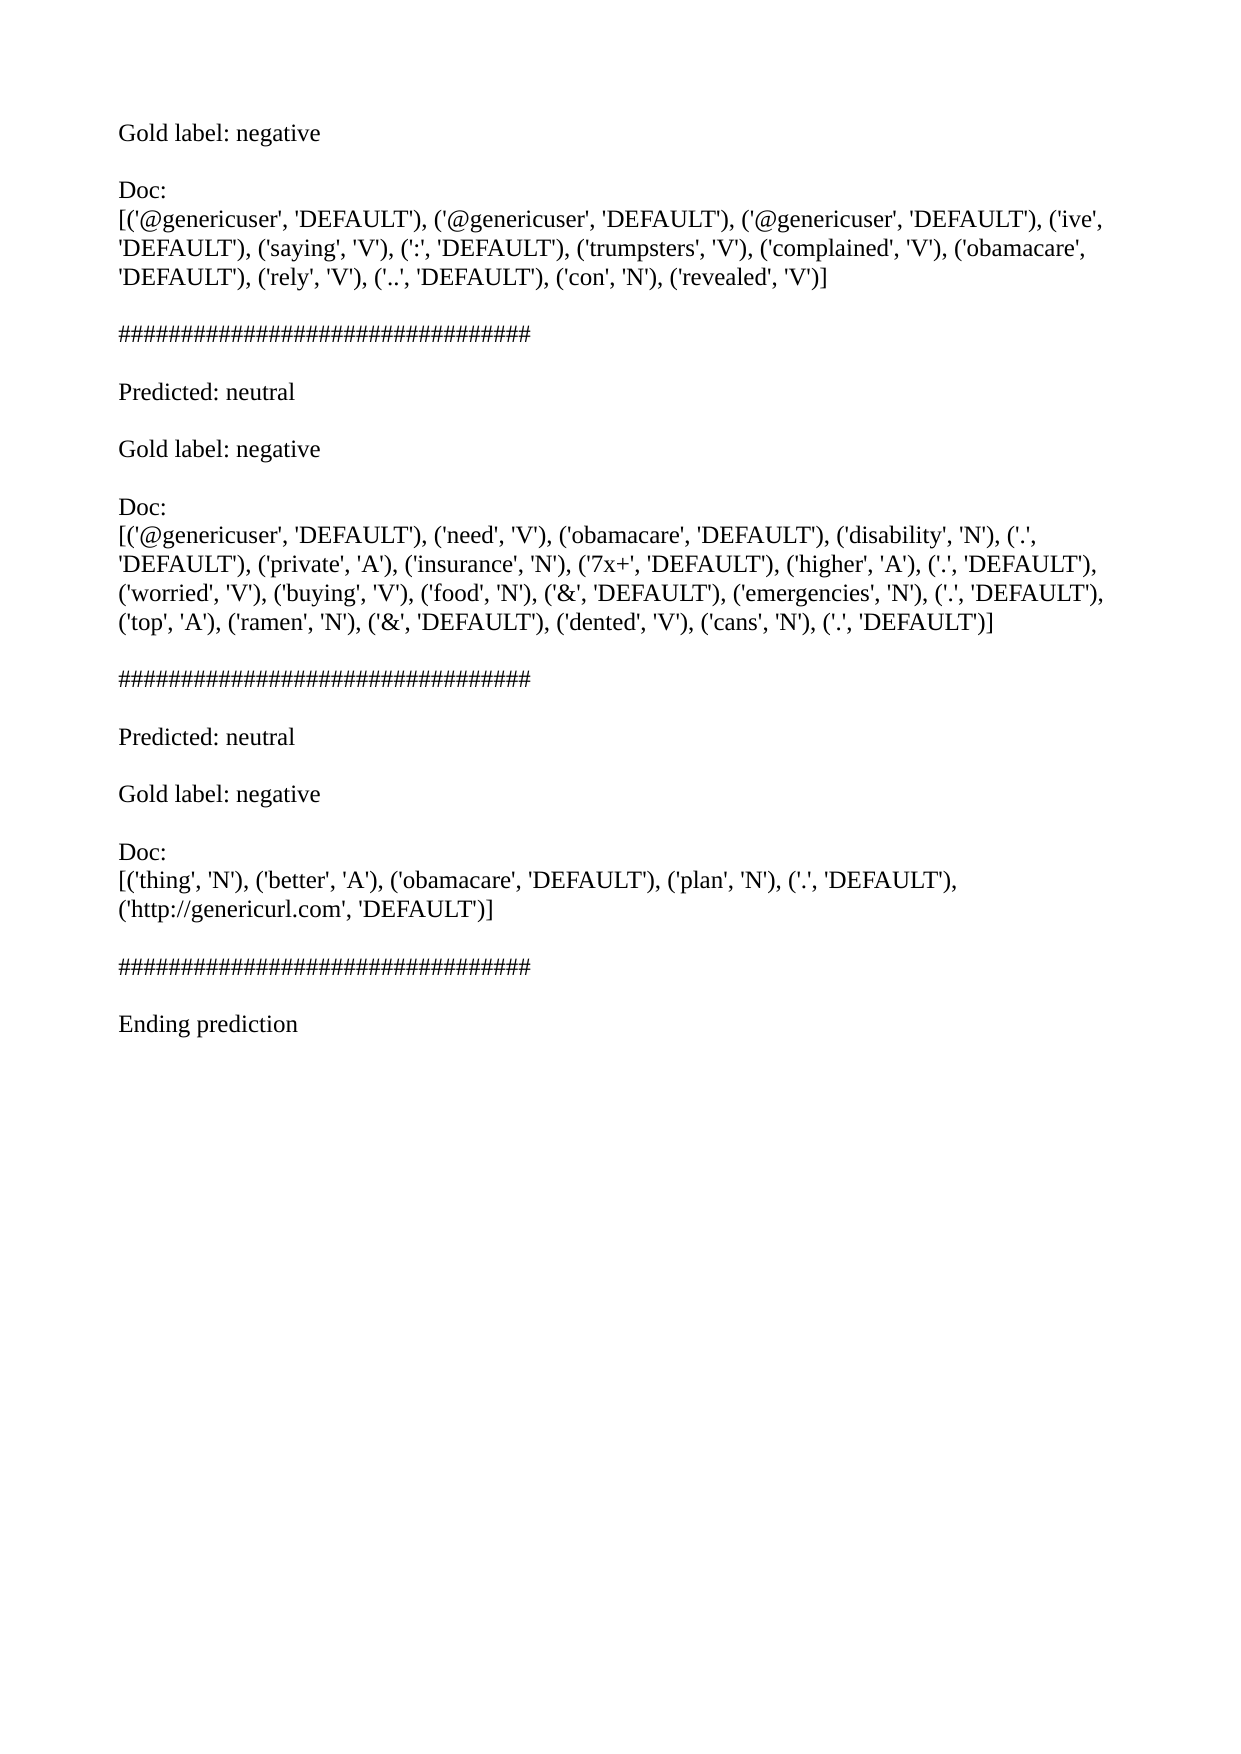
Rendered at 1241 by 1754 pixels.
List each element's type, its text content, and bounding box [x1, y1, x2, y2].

text Predicted: neutral [118, 377, 1122, 406]
text ################################# [118, 664, 1122, 693]
text [('@genericuser', 'DEFAULT'), ('@genericuser', 'DEFAULT'), ('@genericuser', 'DEFAULT'), ('ive', 'DEFAULT'), ('saying', 'V'), (':', 'DEFAULT'), ('trumpsters', 'V'), ('complained', 'V'), ('obamacare', 'DEFAULT'), ('rely', 'V'), ('..', 'DEFAULT'), ('con', 'N'), ('revealed', 'V')] [118, 204, 1122, 291]
text Predicted: neutral [118, 722, 1122, 751]
text ################################# [118, 952, 1122, 981]
text Doc: [118, 176, 1122, 204]
text Gold label: negative [118, 434, 1122, 463]
text Doc: [118, 837, 1122, 866]
text ################################# [118, 319, 1122, 348]
text Doc: [118, 492, 1122, 521]
text Gold label: negative [118, 118, 1122, 147]
text Ending prediction [118, 1009, 1122, 1038]
text Gold label: negative [118, 779, 1122, 808]
text [('@genericuser', 'DEFAULT'), ('need', 'V'), ('obamacare', 'DEFAULT'), ('disability', 'N'), ('.', 'DEFAULT'), ('private', 'A'), ('insurance', 'N'), ('7x+', 'DEFAULT'), ('higher', 'A'), ('.', 'DEFAULT'), ('worried', 'V'), ('buying', 'V'), ('food', 'N'), ('&', 'DEFAULT'), ('emergencies', 'N'), ('.', 'DEFAULT'), ('top', 'A'), ('ramen', 'N'), ('&', 'DEFAULT'), ('dented', 'V'), ('cans', 'N'), ('.', 'DEFAULT')] [118, 521, 1122, 636]
text [('thing', 'N'), ('better', 'A'), ('obamacare', 'DEFAULT'), ('plan', 'N'), ('.', 'DEFAULT'), ('http://genericurl.com', 'DEFAULT')] [118, 866, 1122, 923]
